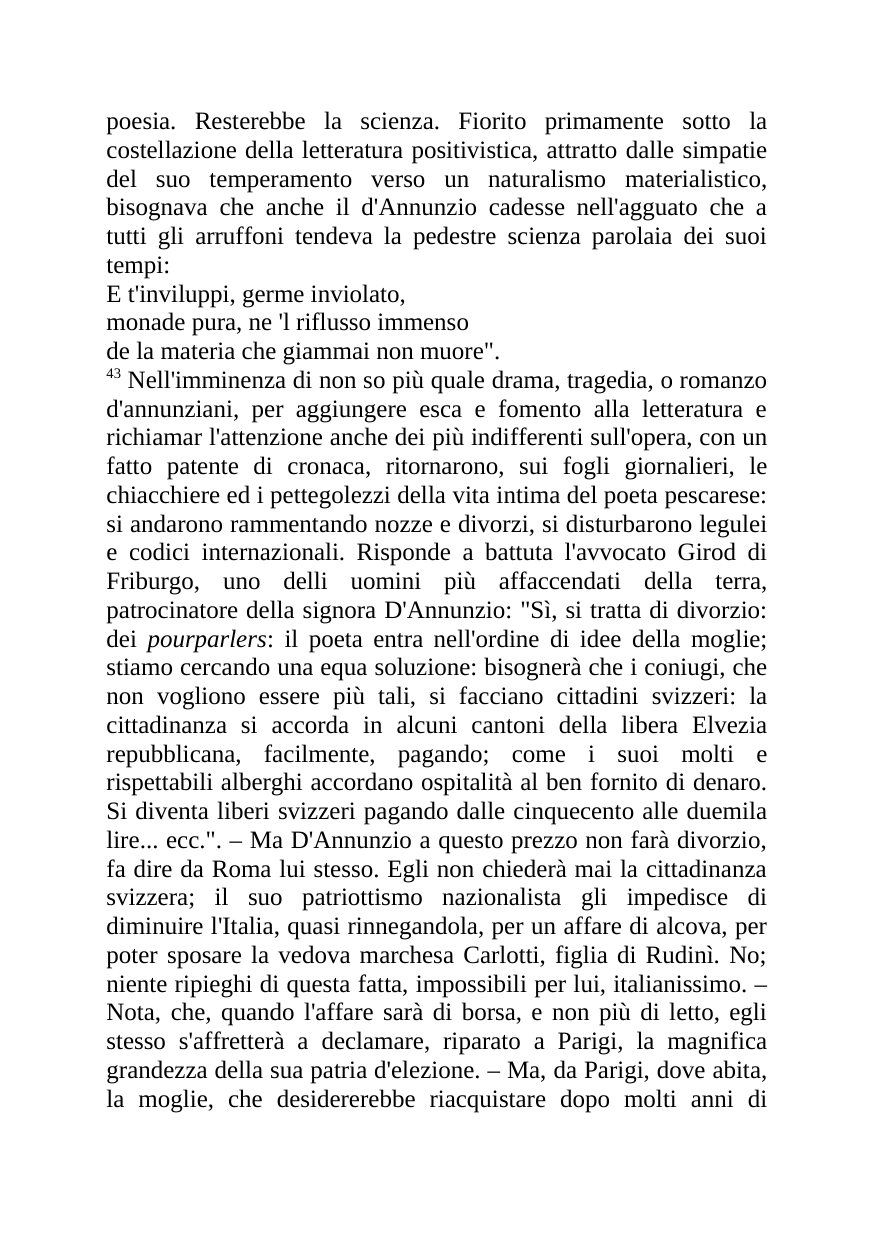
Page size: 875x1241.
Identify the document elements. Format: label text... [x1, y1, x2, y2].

text Nell'imminenza di non so più quale drama, tragedia, o romanzo d'annunziani, per aggiungere esca e fomento alla letteratura e richiamar l'attenzione anche dei più indifferenti sull'opera, con un fatto patente di cronaca, ritornarono, sui fogli giornalieri, le chiacchiere ed i pettegolezzi della vita intima del poeta pescarese: si andarono rammentando nozze e divorzi, si disturbarono legulei e codici internazionali. Risponde a battuta l'avvocato Girod di Friburgo, uno delli uomini più affaccendati della terra, patrocinatore della signora D'Annunzio: "Sì, si tratta di divorzio: dei pourparlers: il poeta entra nell'ordine di idee della moglie; stiamo cercando una equa soluzione: bisognerà che i coniugi, che non vogliono essere più tali, si facciano cittadini svizzeri: la cittadinanza si accorda in alcuni cantoni della libera Elvezia repubblicana, facilmente, pagando; come i suoi molti e rispettabili alberghi accordano ospitalità al ben fornito di denaro. Si diventa liberi svizzeri pagando dalle cinquecento alle duemila lire... ecc.". – Ma D'Annunzio a questo prezzo non farà divorzio, fa dire da Roma lui stesso. Egli non chiederà mai la cittadinanza svizzera; il suo patriottismo nazionalista gli impedisce di diminuire l'Italia, quasi rinnegandola, per un affare di alcova, per poter sposare la vedova marchesa Carlotti, figlia di Rudinì. No; niente ripieghi di questa fatta, impossibili per lui, italianissimo. – Nota, che, quando l'affare sarà di borsa, e non più di letto, egli stesso s'affretterà a declamare, riparato a Parigi, la magnifica grandezza della sua patria d'elezione. – Ma, da Parigi, dove abita, la moglie, che desidererebbe riacquistare dopo molti anni di [106, 365, 768, 1112]
text poesia. Resterebbe la scienza. Fiorito primamente sotto la costellazione della letteratura positivistica, attratto dalle simpatie del suo temperamento verso un naturalismo materialistico, bisognava che anche il d'Annunzio cadesse nell'agguato che a tutti gli arruffoni tendeva la pedestre scienza parolaia dei suoi tempi: [106, 106, 768, 279]
text E t'inviluppi, germe inviolato, monade pura, ne 'l riflusso immenso de la materia che giammai non muore". [106, 279, 768, 365]
